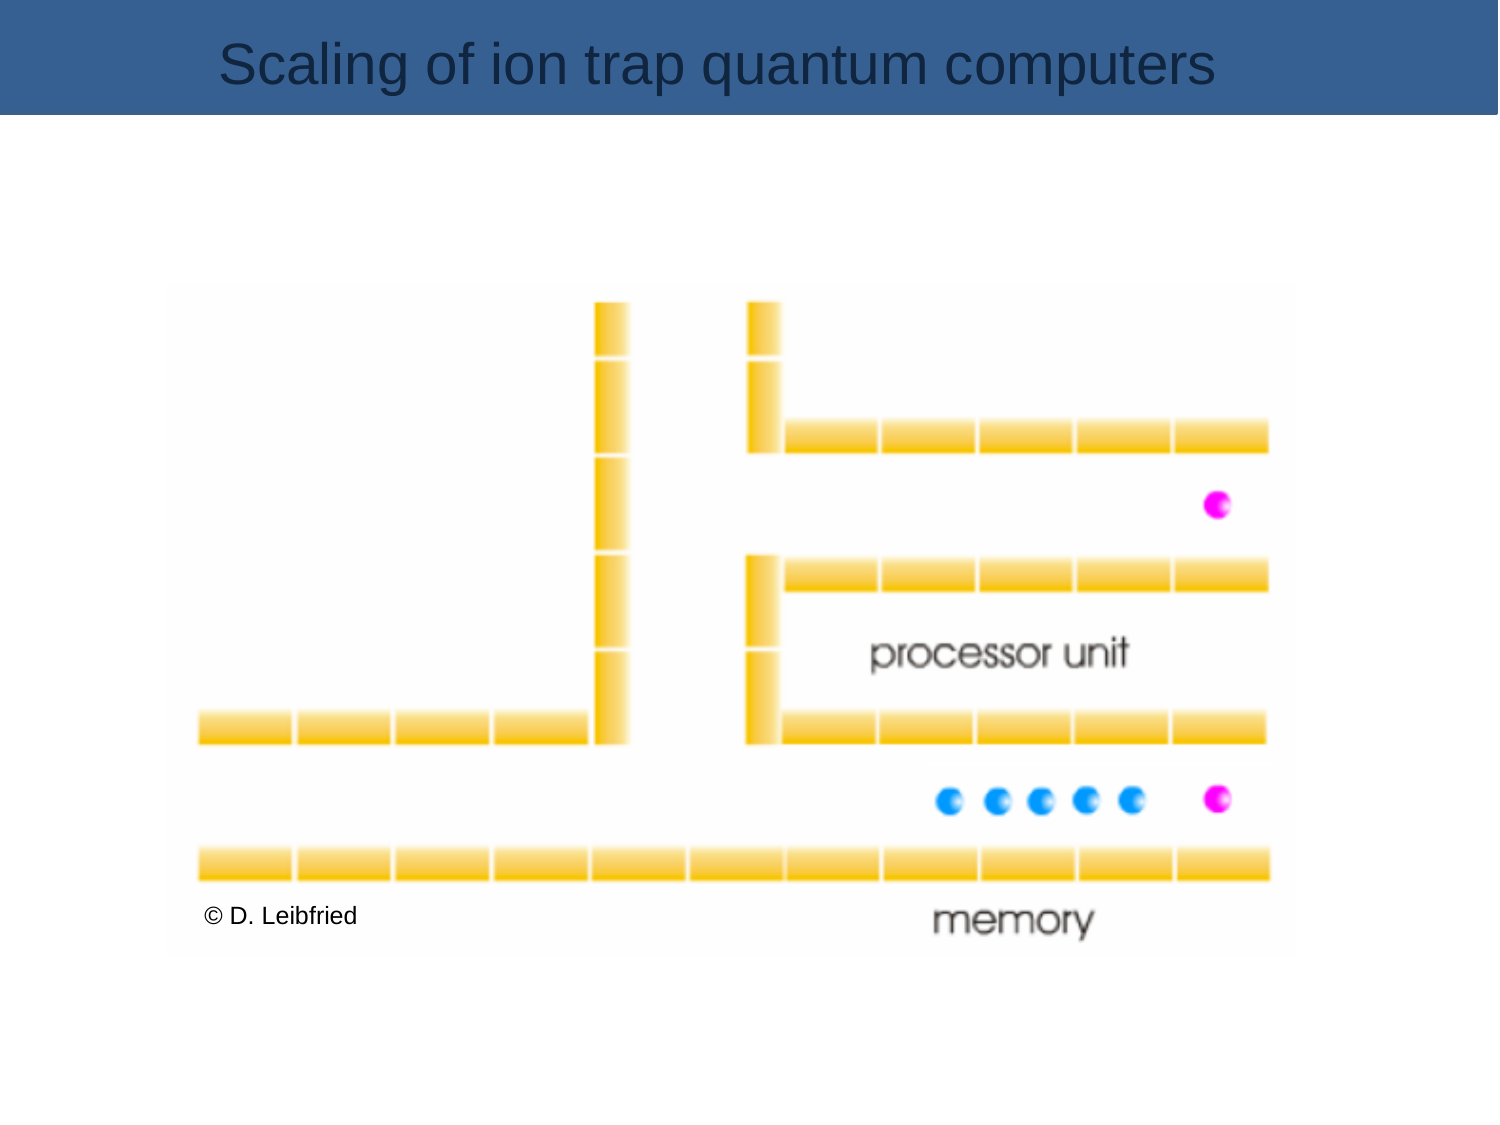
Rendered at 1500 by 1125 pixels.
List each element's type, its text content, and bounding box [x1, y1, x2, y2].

text_box © D. Leibfried [189, 891, 374, 938]
text_box Scaling of ion trap quantum computers [156, 18, 1282, 104]
picture [166, 284, 1296, 956]
